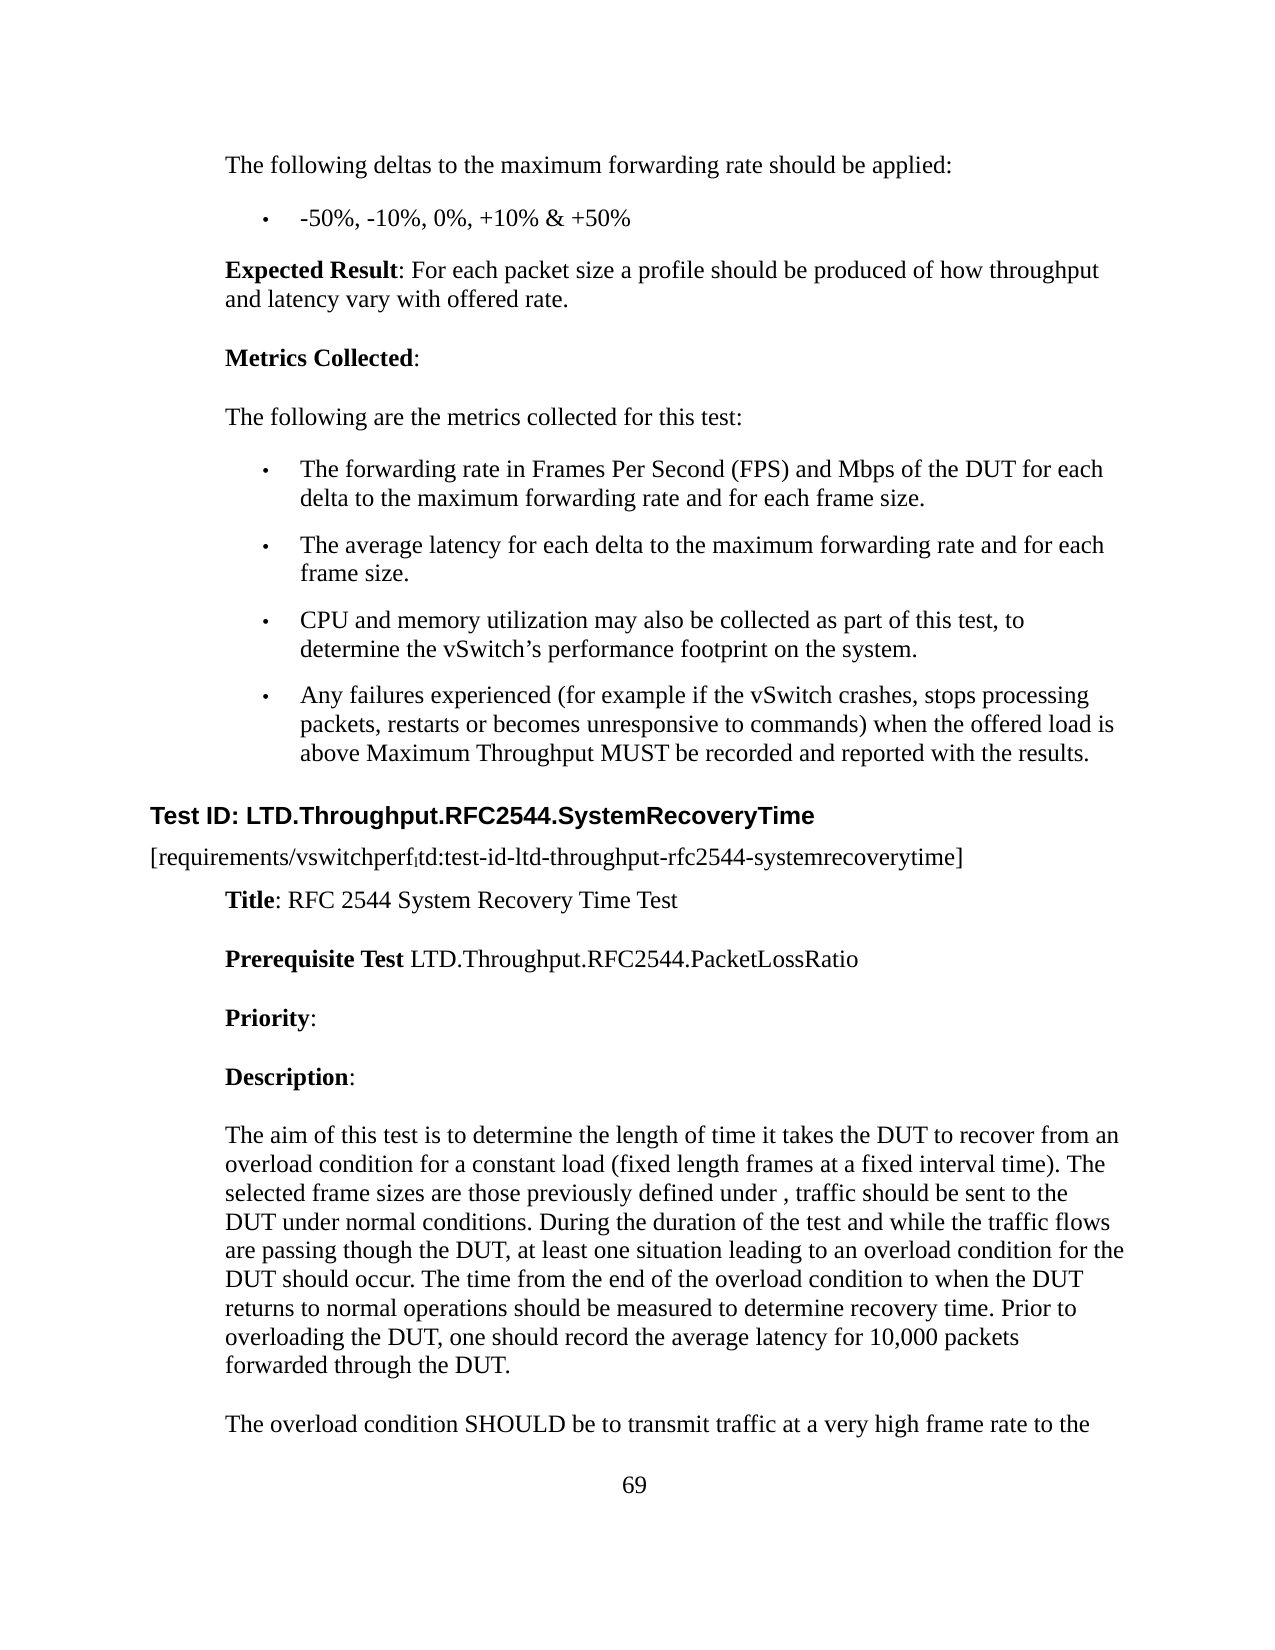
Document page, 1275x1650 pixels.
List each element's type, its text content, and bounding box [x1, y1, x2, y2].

list -50%, -10%, 0%, +10% & +50% [262, 203, 1125, 231]
text [requirements/vswitchperfltd:test-id-ltd-throughput-rfc2544-systemrecoverytime] [150, 842, 1125, 871]
subtitle Test ID: LTD.Throughput.RFC2544.SystemRecoveryTime [150, 801, 1125, 829]
text The aim of this test is to determine the length of time it takes the DUT to recover from an overload condition for a constant load (fixed length frames at a fixed interval time). The selected frame sizes are those previously defined under , traffic should be sent to the DUT under normal conditions. During the duration of the test and while the traffic flows are passing though the DUT, at least one situation leading to an overload condition for the DUT should occur. The time from the end of the overload condition to when the DUT returns to normal operations should be measured to determine recovery time. Prior to overloading the DUT, one should record the average latency for 10,000 packets forwarded through the DUT. [225, 1121, 1125, 1379]
list The average latency for each delta to the maximum forwarding rate and for each frame size. [262, 530, 1125, 587]
list Any failures experienced (for example if the vSwitch crashes, stops processing packets, restarts or becomes unresponsive to commands) when the offered load is above Maximum Throughput MUST be recorded and reported with the results. [262, 681, 1125, 767]
text Priority: [225, 1003, 1125, 1032]
list CPU and memory utilization may also be collected as part of this test, to determine the vSwitch’s performance footprint on the system. [262, 605, 1125, 663]
list The forwarding rate in Frames Per Second (FPS) and Mbps of the DUT for each delta to the maximum forwarding rate and for each frame size. [262, 454, 1125, 512]
text Expected Result: For each packet size a profile should be produced of how throughput and latency vary with offered rate. [225, 255, 1125, 313]
text The overload condition SHOULD be to transmit traffic at a very high frame rate to the [225, 1409, 1125, 1438]
text Metrics Collected: [225, 343, 1125, 372]
text The following deltas to the maximum forwarding rate should be applied: [225, 150, 1125, 179]
text Description: [225, 1062, 1125, 1091]
text Prerequisite Test LTD.Throughput.RFC2544.PacketLossRatio [225, 944, 1125, 973]
text The following are the metrics collected for this test: [225, 402, 1125, 430]
text Title: RFC 2544 System Recovery Time Test [225, 886, 1125, 914]
